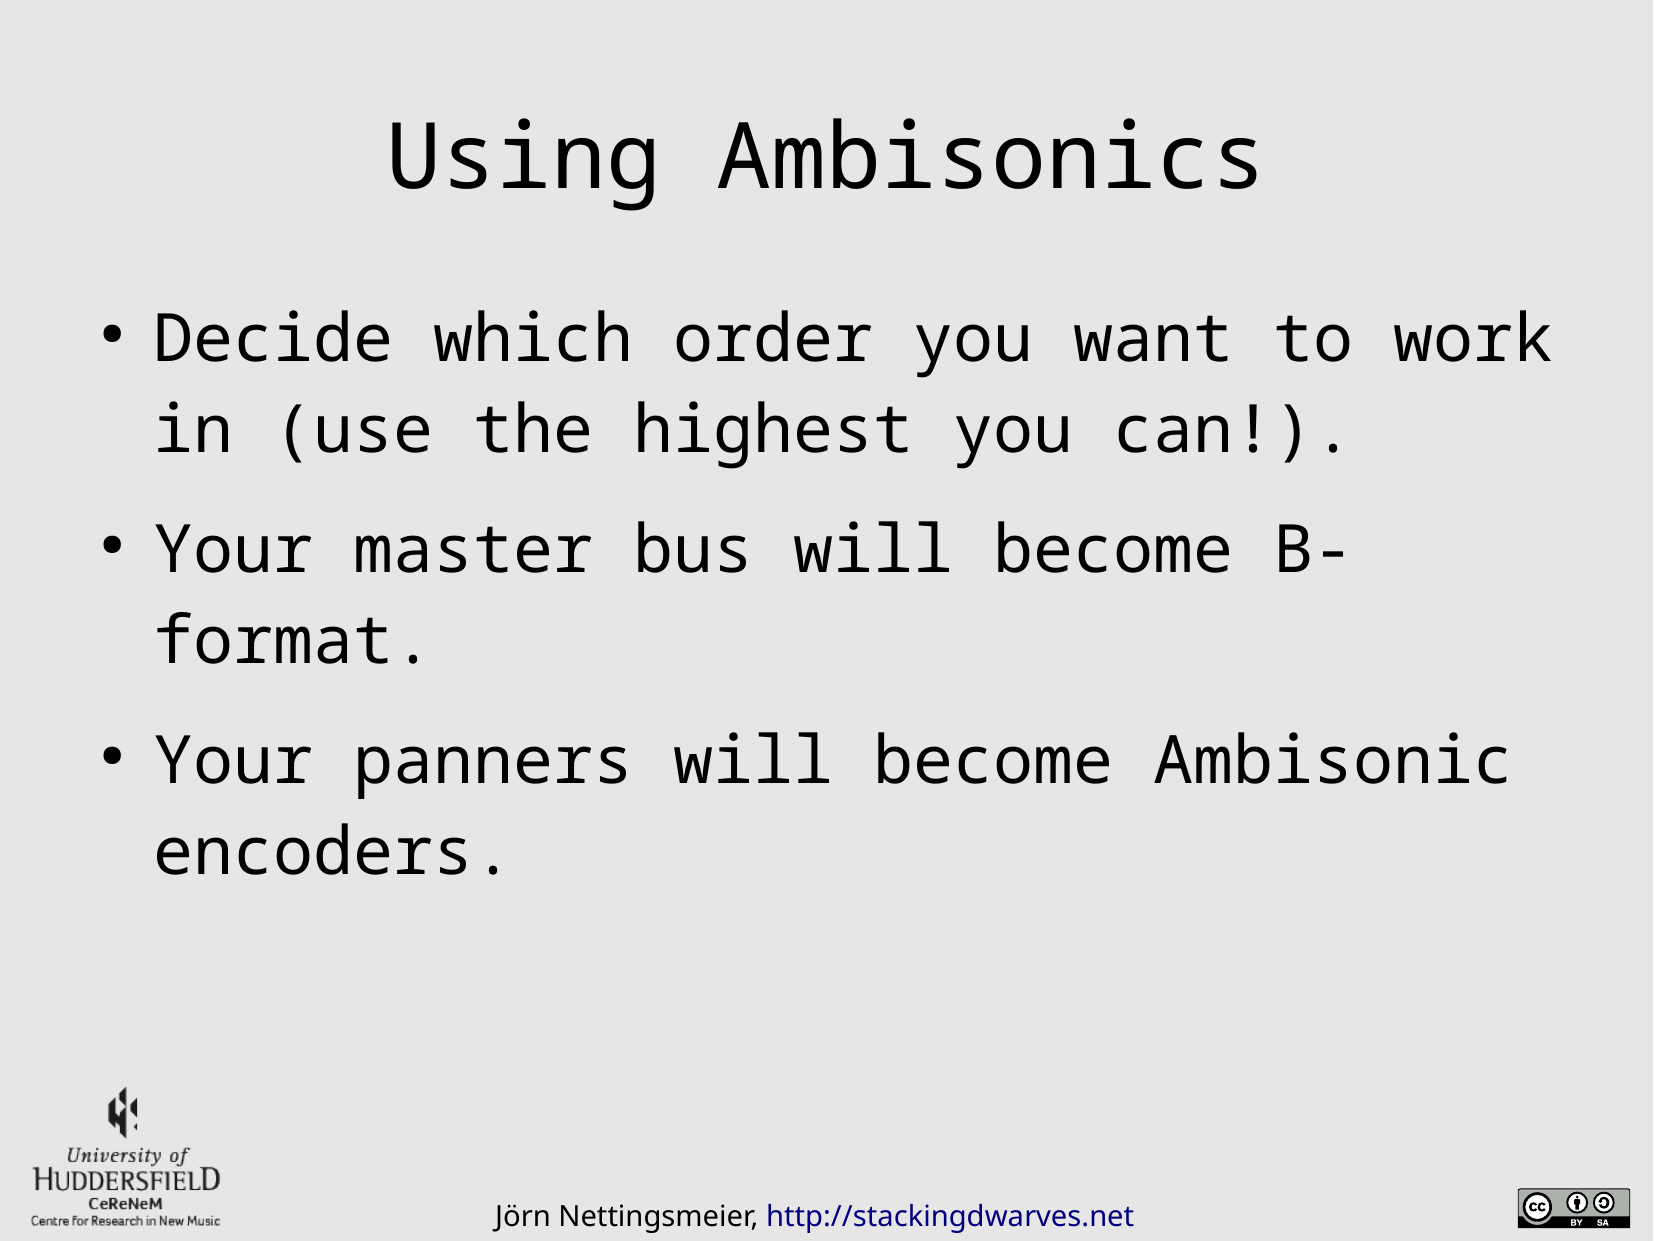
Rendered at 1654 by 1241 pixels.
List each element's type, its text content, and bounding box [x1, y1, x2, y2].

title Using Ambisonics [82, 49, 1571, 257]
list Decide which order you want to work in (use the highest you can!). Your master bus will become B-format. Your panners will become Ambisonic encoders. [82, 290, 1571, 1109]
picture [31, 1087, 222, 1229]
